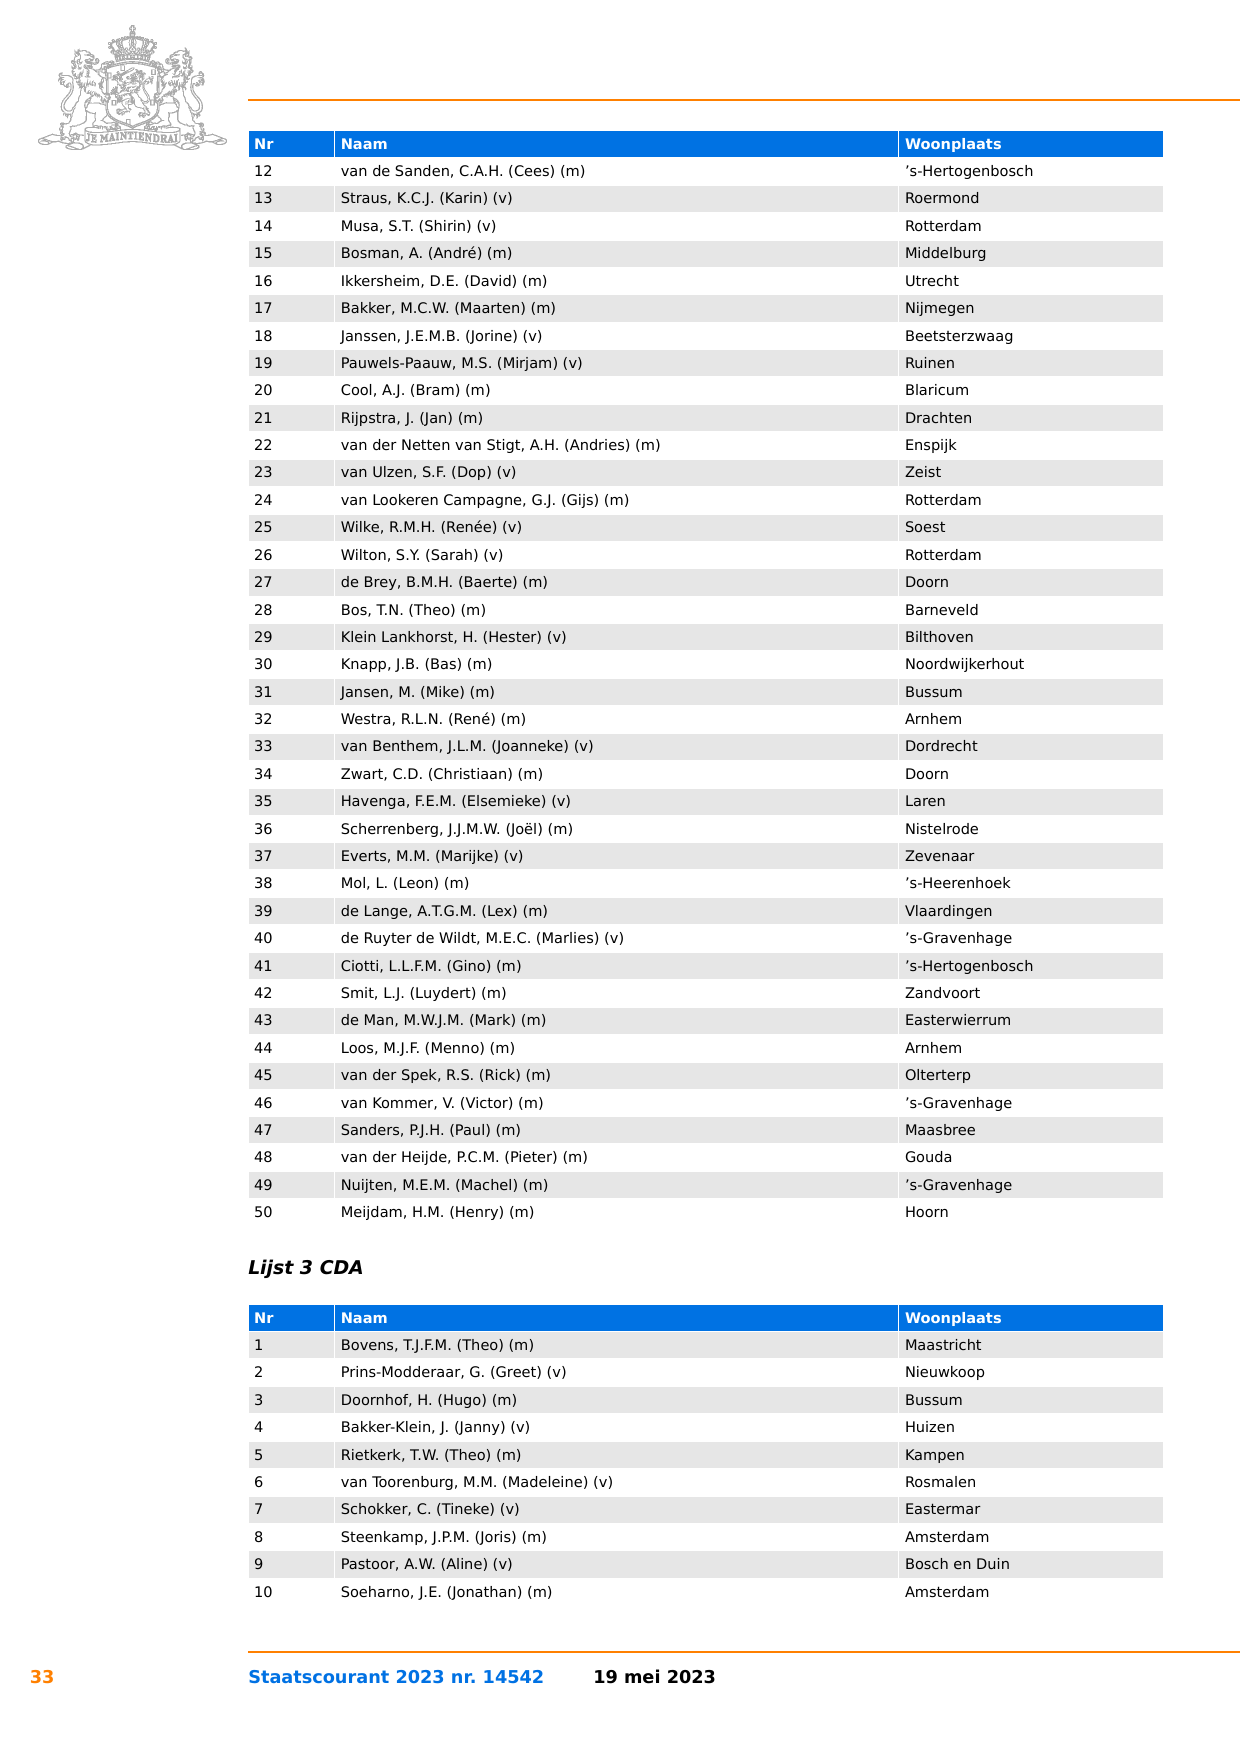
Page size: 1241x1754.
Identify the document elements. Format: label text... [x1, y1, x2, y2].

table_cell Schokker, C. (Tineke) (v) [335, 1497, 898, 1523]
table_header Woonplaats [899, 1305, 1163, 1331]
table_cell Musa, S.T. (Shirin) (v) [335, 213, 898, 239]
table_cell 12 [249, 158, 334, 185]
table_cell Soest [899, 515, 1163, 541]
table_cell 35 [249, 789, 334, 815]
table_cell Maasbree [899, 1117, 1163, 1143]
table_cell 18 [249, 323, 334, 349]
table_cell 38 [249, 871, 334, 897]
table_cell Vlaardingen [899, 898, 1163, 924]
table_cell 36 [249, 816, 334, 842]
table_cell Steenkamp, J.P.M. (Joris) (m) [335, 1524, 898, 1550]
table_cell Rotterdam [899, 487, 1163, 513]
table_cell 15 [249, 241, 334, 267]
table_cell de Man, M.W.J.M. (Mark) (m) [335, 1008, 898, 1034]
table_cell Jansen, M. (Mike) (m) [335, 679, 898, 705]
table_cell 41 [249, 953, 334, 979]
table_cell 28 [249, 597, 334, 623]
table_cell Barneveld [899, 597, 1163, 623]
table_cell Enspijk [899, 432, 1163, 459]
table_cell Loos, M.J.F. (Menno) (m) [335, 1035, 898, 1061]
table_cell 9 [249, 1551, 334, 1578]
table_cell 46 [249, 1090, 334, 1116]
table_cell Blaricum [899, 378, 1163, 404]
table_cell Huizen [899, 1414, 1163, 1441]
table_cell 23 [249, 460, 334, 486]
table_cell Eastermar [899, 1497, 1163, 1523]
table_cell 49 [249, 1172, 334, 1198]
table_cell van der Netten van Stigt, A.H. (Andries) (m) [335, 432, 898, 459]
table_cell Mol, L. (Leon) (m) [335, 871, 898, 897]
table_cell Wilke, R.M.H. (Renée) (v) [335, 515, 898, 541]
table_cell de Lange, A.T.G.M. (Lex) (m) [335, 898, 898, 924]
table_cell Arnhem [899, 706, 1163, 733]
table_cell Doorn [899, 569, 1163, 596]
table_cell 22 [249, 432, 334, 459]
table_cell Beetsterzwaag [899, 323, 1163, 349]
table_cell Rosmalen [899, 1469, 1163, 1496]
table_cell 39 [249, 898, 334, 924]
table_cell Ruinen [899, 350, 1163, 376]
table_cell Zeist [899, 460, 1163, 486]
table_cell 32 [249, 706, 334, 733]
table_cell Wilton, S.Y. (Sarah) (v) [335, 542, 898, 568]
table_cell 14 [249, 213, 334, 239]
table_cell Nuijten, M.E.M. (Machel) (m) [335, 1172, 898, 1198]
table_cell Arnhem [899, 1035, 1163, 1061]
table_cell Maastricht [899, 1332, 1163, 1358]
table_cell van de Sanden, C.A.H. (Cees) (m) [335, 158, 898, 185]
table_cell 47 [249, 1117, 334, 1143]
table_cell 6 [249, 1469, 334, 1496]
table_cell van Lookeren Campagne, G.J. (Gijs) (m) [335, 487, 898, 513]
table_cell van der Heijde, P.C.M. (Pieter) (m) [335, 1145, 898, 1171]
table_cell 30 [249, 651, 334, 678]
table_cell 19 [249, 350, 334, 376]
table_cell Prins-Modderaar, G. (Greet) (v) [335, 1360, 898, 1386]
table_cell Bos, T.N. (Theo) (m) [335, 597, 898, 623]
table_cell Smit, L.J. (Luydert) (m) [335, 980, 898, 1007]
table_cell Nijmegen [899, 295, 1163, 322]
table_cell 3 [249, 1387, 334, 1413]
table_cell Janssen, J.E.M.B. (Jorine) (v) [335, 323, 898, 349]
table_cell Klein Lankhorst, H. (Hester) (v) [335, 624, 898, 650]
table_cell Cool, A.J. (Bram) (m) [335, 378, 898, 404]
table_cell 20 [249, 378, 334, 404]
table_cell 26 [249, 542, 334, 568]
table_cell 24 [249, 487, 334, 513]
table_cell 48 [249, 1145, 334, 1171]
table_cell 17 [249, 295, 334, 322]
table_cell Middelburg [899, 241, 1163, 267]
table_cell de Brey, B.M.H. (Baerte) (m) [335, 569, 898, 596]
table_cell Bussum [899, 679, 1163, 705]
table_cell Bosch en Duin [899, 1551, 1163, 1578]
table_cell 33 [249, 734, 334, 760]
table_cell Amsterdam [899, 1524, 1163, 1550]
table_cell Hoorn [899, 1199, 1163, 1226]
table_cell de Ruyter de Wildt, M.E.C. (Marlies) (v) [335, 925, 898, 952]
table_header Naam [335, 131, 898, 157]
table_cell Everts, M.M. (Marijke) (v) [335, 843, 898, 869]
table_cell Kampen [899, 1442, 1163, 1468]
table_cell 45 [249, 1063, 334, 1089]
subtitle Lijst 3 CDA [248, 1257, 1163, 1279]
table_cell van Kommer, V. (Victor) (m) [335, 1090, 898, 1116]
table_cell 16 [249, 268, 334, 294]
table_header Naam [335, 1305, 898, 1331]
table_cell Bilthoven [899, 624, 1163, 650]
table_cell Drachten [899, 405, 1163, 431]
table_cell Dordrecht [899, 734, 1163, 760]
table_cell 7 [249, 1497, 334, 1523]
table_cell Bakker-Klein, J. (Janny) (v) [335, 1414, 898, 1441]
table_cell 29 [249, 624, 334, 650]
table_cell Nieuwkoop [899, 1360, 1163, 1386]
table_cell ’s-Gravenhage [899, 1172, 1163, 1198]
table_cell Havenga, F.E.M. (Elsemieke) (v) [335, 789, 898, 815]
table_cell Amsterdam [899, 1579, 1163, 1605]
table_cell Roermond [899, 186, 1163, 212]
table_cell ’s-Gravenhage [899, 925, 1163, 952]
table_cell Olterterp [899, 1063, 1163, 1089]
table_cell Bussum [899, 1387, 1163, 1413]
table_cell 5 [249, 1442, 334, 1468]
table_cell van der Spek, R.S. (Rick) (m) [335, 1063, 898, 1089]
table_cell 21 [249, 405, 334, 431]
table_cell Meijdam, H.M. (Henry) (m) [335, 1199, 898, 1226]
table_cell 34 [249, 761, 334, 787]
table_cell Ikkersheim, D.E. (David) (m) [335, 268, 898, 294]
picture [38, 25, 227, 150]
table_cell Doorn [899, 761, 1163, 787]
table_cell 4 [249, 1414, 334, 1441]
table_cell Pauwels-Paauw, M.S. (Mirjam) (v) [335, 350, 898, 376]
table_cell 37 [249, 843, 334, 869]
table_cell Doornhof, H. (Hugo) (m) [335, 1387, 898, 1413]
table_cell Easterwierrum [899, 1008, 1163, 1034]
table_cell van Ulzen, S.F. (Dop) (v) [335, 460, 898, 486]
table_cell ’s-Heerenhoek [899, 871, 1163, 897]
table_cell 43 [249, 1008, 334, 1034]
table_cell Bovens, T.J.F.M. (Theo) (m) [335, 1332, 898, 1358]
table_cell Pastoor, A.W. (Aline) (v) [335, 1551, 898, 1578]
table_cell 50 [249, 1199, 334, 1226]
table_cell Rijpstra, J. (Jan) (m) [335, 405, 898, 431]
table_cell Zevenaar [899, 843, 1163, 869]
table_cell ’s-Gravenhage [899, 1090, 1163, 1116]
table_cell 40 [249, 925, 334, 952]
table_cell Bakker, M.C.W. (Maarten) (m) [335, 295, 898, 322]
table_cell 25 [249, 515, 334, 541]
table_header Nr [249, 1305, 334, 1331]
table_cell Zwart, C.D. (Christiaan) (m) [335, 761, 898, 787]
table_cell Soeharno, J.E. (Jonathan) (m) [335, 1579, 898, 1605]
table_cell Rotterdam [899, 213, 1163, 239]
table_cell Rietkerk, T.W. (Theo) (m) [335, 1442, 898, 1468]
table_cell Noordwijkerhout [899, 651, 1163, 678]
table_cell 13 [249, 186, 334, 212]
table_cell 27 [249, 569, 334, 596]
table_cell van Toorenburg, M.M. (Madeleine) (v) [335, 1469, 898, 1496]
table_cell Laren [899, 789, 1163, 815]
table_cell Scherrenberg, J.J.M.W. (Joël) (m) [335, 816, 898, 842]
table_cell 1 [249, 1332, 334, 1358]
table_cell 31 [249, 679, 334, 705]
table_cell Knapp, J.B. (Bas) (m) [335, 651, 898, 678]
table_cell 8 [249, 1524, 334, 1550]
table_cell 42 [249, 980, 334, 1007]
table_cell Gouda [899, 1145, 1163, 1171]
table_cell Bosman, A. (André) (m) [335, 241, 898, 267]
table_cell van Benthem, J.L.M. (Joanneke) (v) [335, 734, 898, 760]
table_cell Zandvoort [899, 980, 1163, 1007]
table_cell Utrecht [899, 268, 1163, 294]
table_cell Ciotti, L.L.F.M. (Gino) (m) [335, 953, 898, 979]
table_cell Nistelrode [899, 816, 1163, 842]
table_cell Straus, K.C.J. (Karin) (v) [335, 186, 898, 212]
table_cell Westra, R.L.N. (René) (m) [335, 706, 898, 733]
table_header Woonplaats [899, 131, 1163, 157]
table_cell 2 [249, 1360, 334, 1386]
table_cell Rotterdam [899, 542, 1163, 568]
table_cell ’s-Hertogenbosch [899, 158, 1163, 185]
table_cell Sanders, P.J.H. (Paul) (m) [335, 1117, 898, 1143]
table_cell 44 [249, 1035, 334, 1061]
table_cell ’s-Hertogenbosch [899, 953, 1163, 979]
table_cell 10 [249, 1579, 334, 1605]
table_header Nr [249, 131, 334, 157]
